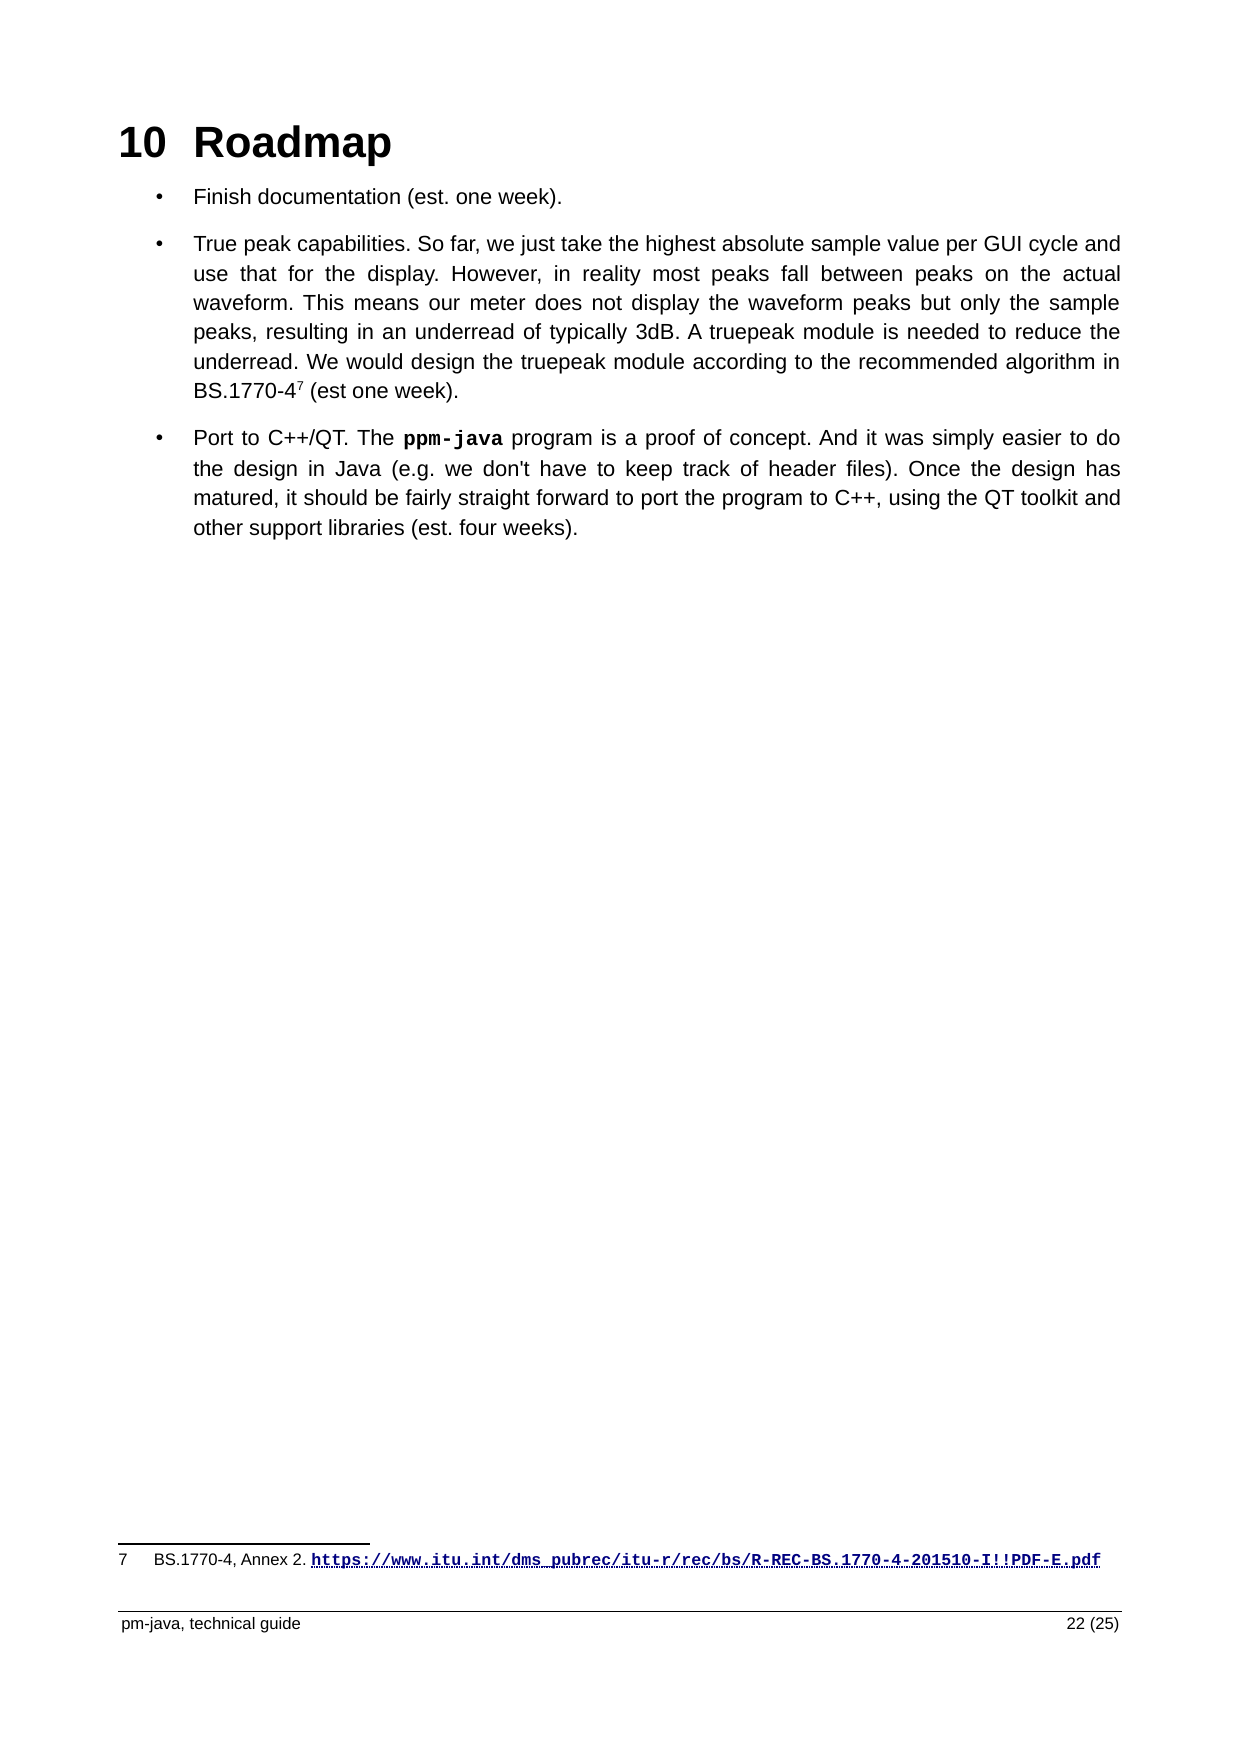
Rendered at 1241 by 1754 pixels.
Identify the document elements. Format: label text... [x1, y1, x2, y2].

list Finish documentation (est. one week). [156, 185, 1122, 209]
list BS.1770-4, Annex 2. https://www.itu.int/dms_pubrec/itu-r/rec/bs/R-REC-BS.1770-4-201510-I!!PDF-E.pdf [118, 1550, 1122, 1570]
list Port to C++/QT. The ppm-java program is a proof of concept. And it was simply easier to do the design in Java (e.g. we don't have to keep track of header files). Once the design has matured, it should be fairly straight forward to port the program to C++, using the QT toolkit and other support libraries (est. four weeks). [156, 426, 1122, 540]
list True peak capabilities. So far, we just take the highest absolute sample value per GUI cycle and use that for the display. However, in reality most peaks fall between peaks on the actual waveform. This means our meter does not display the waveform peaks but only the sample peaks, resulting in an underread of typically 3dB. A truepeak module is needed to reduce the underread. We would design the truepeak module according to the recommended algorithm in BS.1770-4 (est one week). [156, 232, 1122, 403]
subtitle Roadmap [118, 118, 1122, 167]
